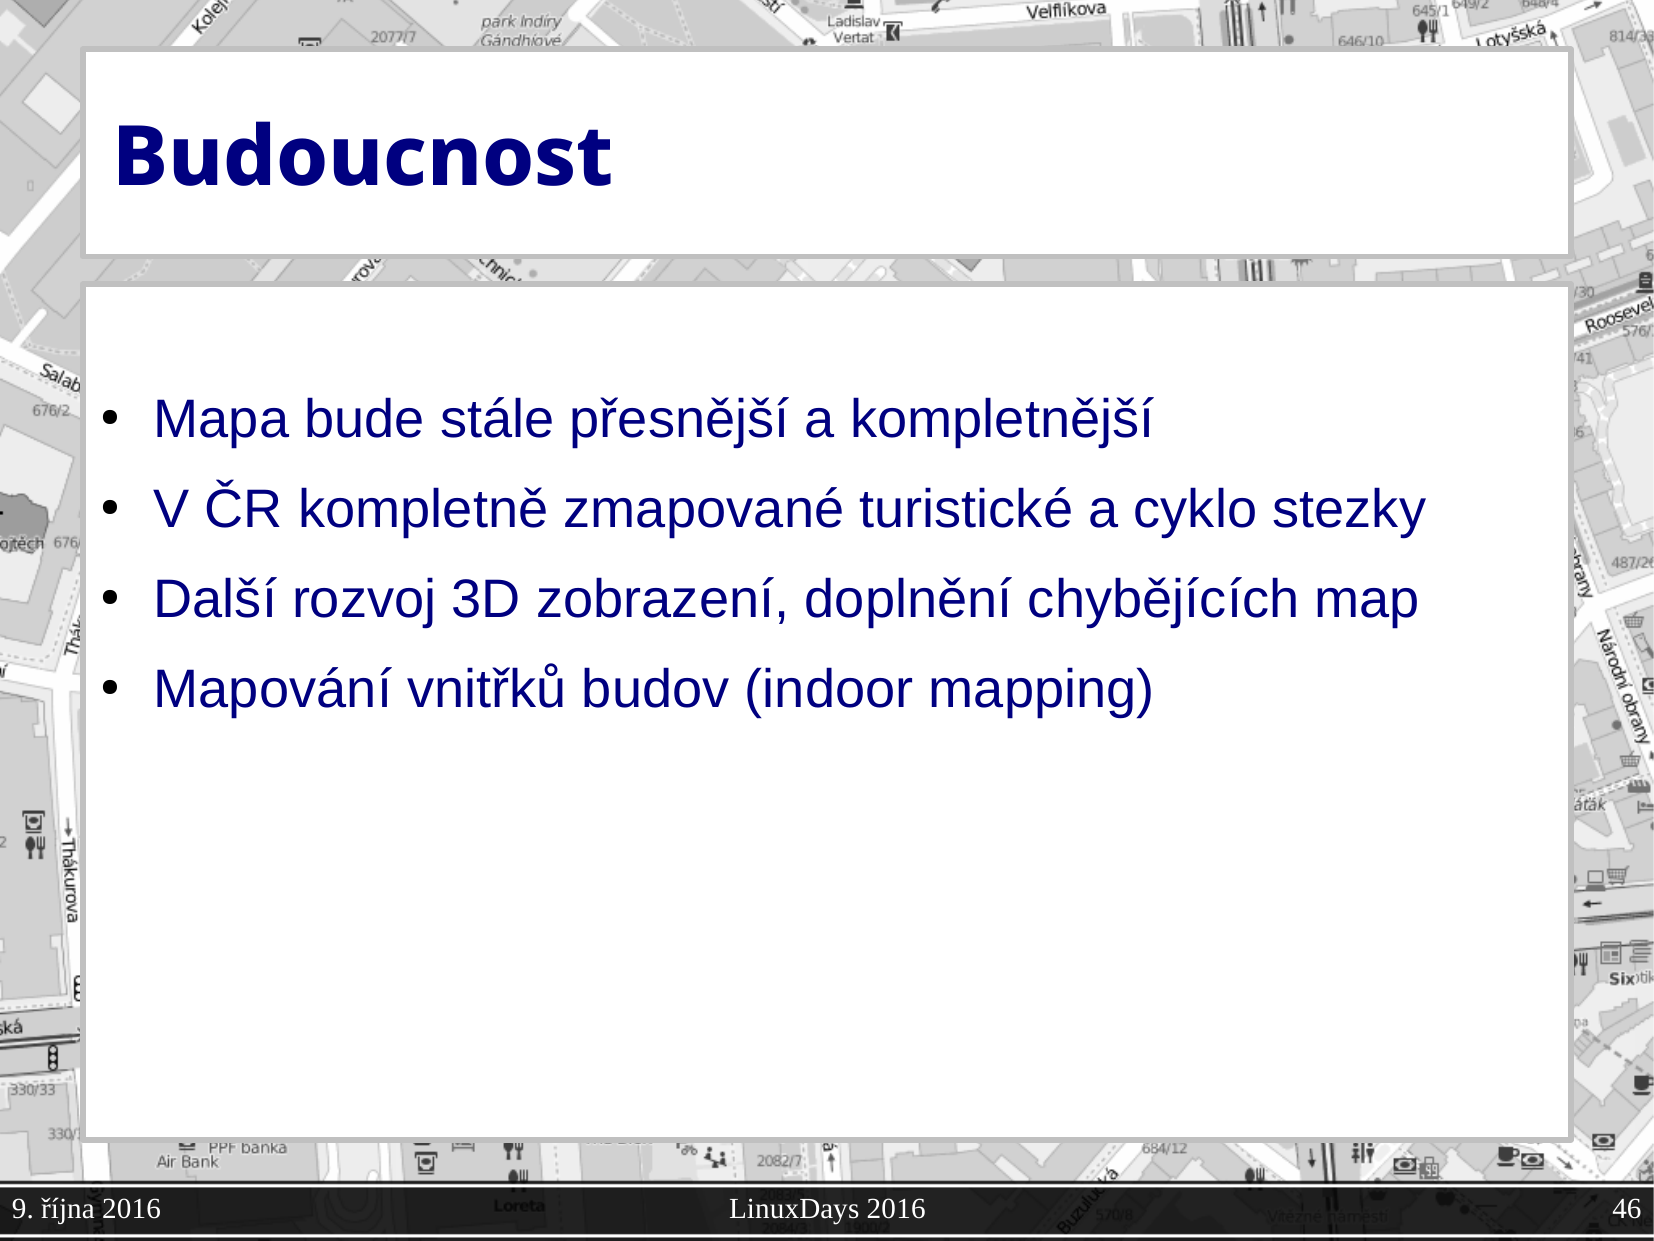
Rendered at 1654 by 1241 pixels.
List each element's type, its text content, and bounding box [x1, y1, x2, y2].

list Mapa bude stále přesnější a kompletnější V ČR kompletně zmapované turistické a cyklo stezky Další rozvoj 3D zobrazení, doplnění chybějících map Mapování vnitřků budov (indoor mapping) [82, 284, 1571, 1140]
title Budoucnost [82, 49, 1571, 257]
picture [0, 0, 1654, 1241]
